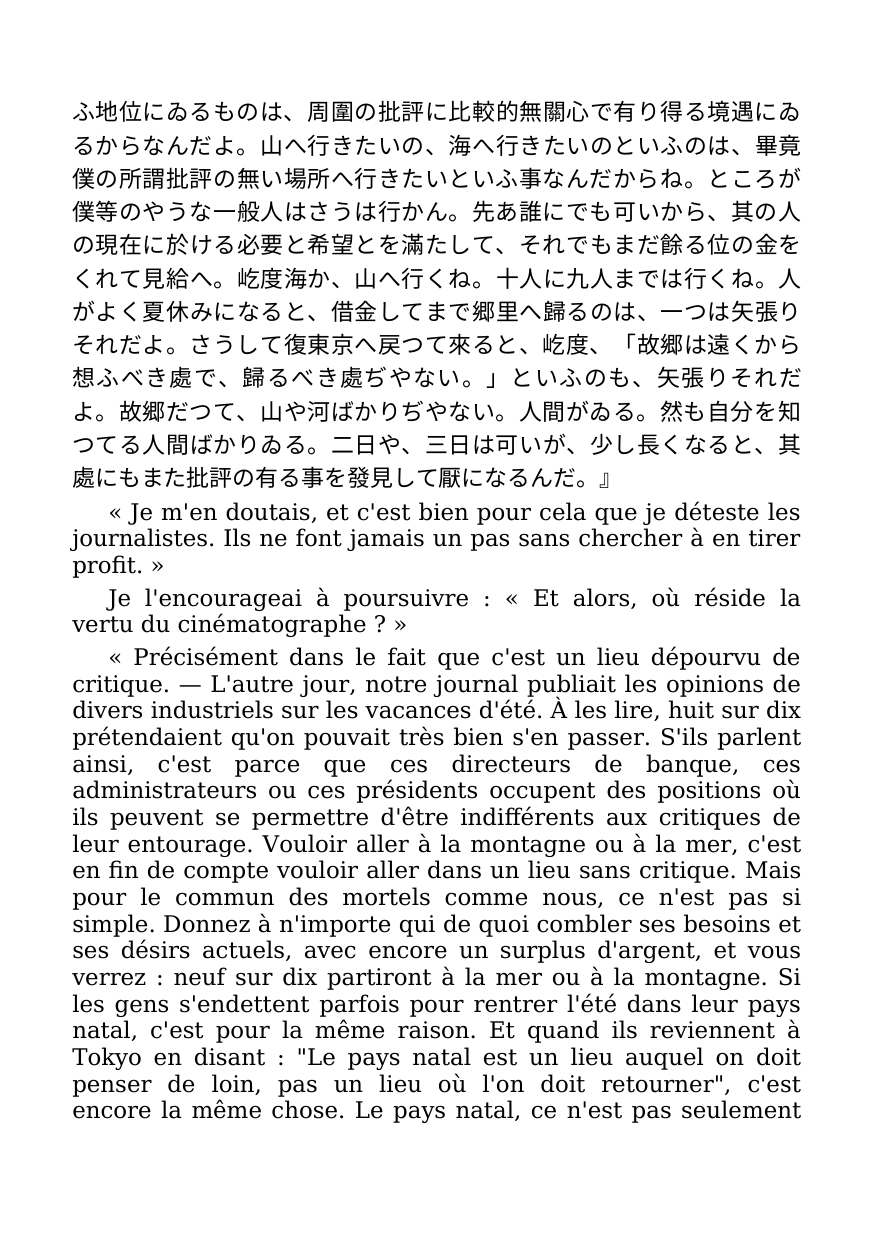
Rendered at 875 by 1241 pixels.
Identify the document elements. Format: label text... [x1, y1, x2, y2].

text ふ地位にゐるものは、周圍の批評に比較的無關心で有り得る境遇にゐるからなんだよ。山へ行きたいの、海へ行きたいのといふのは、畢竟僕の所謂批評の無い場所へ行きたいといふ事なんだからね。ところが僕等のやうな一般人はさうは行かん。先あ誰にでも可いから、其の人の現在に於ける必要と希望とを滿たして、それでもまだ餘る位の金をくれて見給へ。屹度海か、山へ行くね。十人に九人までは行くね。人がよく夏休みになると、借金してまで郷里へ歸るのは、一つは矢張りそれだよ。さうして復東京へ戻つて來ると、屹度、「故郷は遠くから想ふべき處で、歸るべき處ぢやない。」といふのも、矢張りそれだよ。故郷だつて、山や河ばかりぢやない。人間がゐる。然も自分を知つてる人間ばかりゐる。二日や、三日は可いが、少し長くなると、其處にもまた批評の有る事を發見して厭になるんだ。』 [72, 94, 802, 493]
text « Je m'en doutais, et c'est bien pour cela que je déteste les journalistes. Ils ne font jamais un pas sans chercher à en tirer profit. » [72, 499, 802, 579]
text « Précisément dans le fait que c'est un lieu dépourvu de critique. — L'autre jour, notre journal publiait les opinions de divers industriels sur les vacances d'été. À les lire, huit sur dix prétendaient qu'on pouvait très bien s'en passer. S'ils parlent ainsi, c'est parce que ces directeurs de banque, ces administrateurs ou ces présidents occupent des positions où ils peuvent se permettre d'être indifférents aux critiques de leur entourage. Vouloir aller à la montagne ou à la mer, c'est en fin de compte vouloir aller dans un lieu sans critique. Mais pour le commun des mortels comme nous, ce n'est pas si simple. Donnez à n'importe qui de quoi combler ses besoins et ses désirs actuels, avec encore un surplus d'argent, et vous verrez : neuf sur dix partiront à la mer ou à la montagne. Si les gens s'endettent parfois pour rentrer l'été dans leur pays natal, c'est pour la même raison. Et quand ils reviennent à Tokyo en disant : "Le pays natal est un lieu auquel on doit penser de loin, pas un lieu où l'on doit retourner", c'est encore la même chose. Le pays natal, ce n'est pas seulement [72, 644, 802, 1124]
text Je l'encourageai à poursuivre : « Et alors, où réside la vertu du cinématographe ? » [72, 585, 802, 638]
